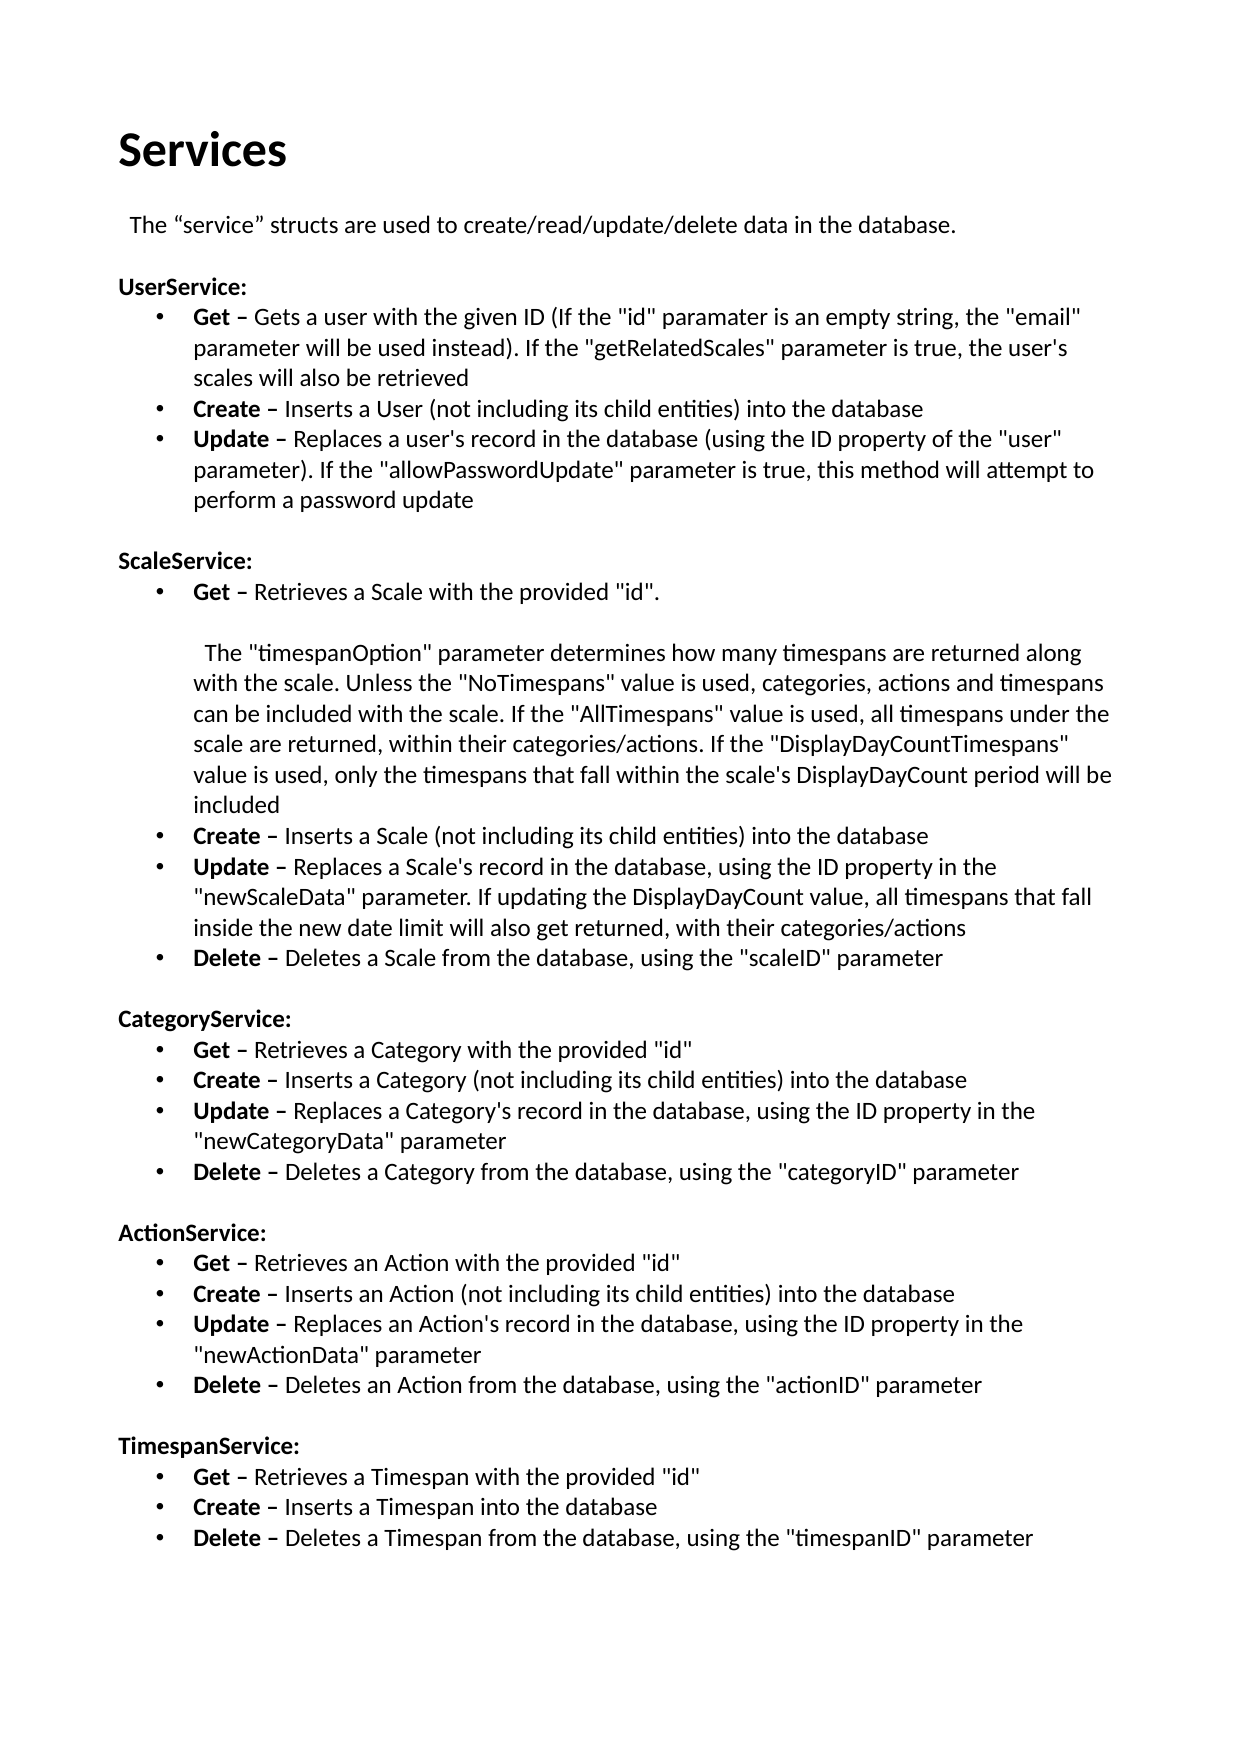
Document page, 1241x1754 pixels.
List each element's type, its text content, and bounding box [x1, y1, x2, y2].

list Update – Replaces a Scale's record in the database, using the ID property in the "newScaleData" parameter. If updating the DisplayDayCount value, all timespans that fall inside the new date limit will also get returned, with their categories/actions [156, 851, 1122, 942]
text TimespanService: [118, 1431, 1122, 1461]
list Update – Replaces a user's record in the database (using the ID property of the "user" parameter). If the "allowPasswordUpdate" parameter is true, this method will attempt to perform a password update [156, 423, 1122, 515]
list Get – Retrieves a Scale with the provided "id". [156, 576, 1122, 606]
list Create – Inserts a Timespan into the database [156, 1492, 1122, 1522]
list Delete – Deletes a Timespan from the database, using the "timespanID" parameter [156, 1522, 1122, 1553]
text Services [118, 118, 1122, 179]
list Get – Retrieves an Action with the provided "id" [156, 1247, 1122, 1278]
list Delete – Deletes a Category from the database, using the "categoryID" parameter [156, 1156, 1122, 1186]
list Update – Replaces a Category's record in the database, using the ID property in the "newCategoryData" parameter [156, 1095, 1122, 1156]
list Create – Inserts an Action (not including its child entities) into the database [156, 1278, 1122, 1308]
text ScaleService: [118, 545, 1122, 576]
list Create – Inserts a Scale (not including its child entities) into the database [156, 820, 1122, 851]
list Get – Gets a user with the given ID (If the "id" paramater is an empty string, the "email" parameter will be used instead). If the "getRelatedScales" parameter is true, the user's scales will also be retrieved [156, 301, 1122, 393]
list The "timespanOption" parameter determines how many timespans are returned along with the scale. Unless the "NoTimespans" value is used, categories, actions and timespans can be included with the scale. If the "AllTimespans" value is used, all timespans under the scale are returned, within their categories/actions. If the "DisplayDayCountTimespans" value is used, only the timespans that fall within the scale's DisplayDayCount period will be included [156, 637, 1122, 820]
text The “service” structs are used to create/read/update/delete data in the database. [118, 210, 1122, 240]
text UserService: [118, 271, 1122, 301]
list Delete – Deletes a Scale from the database, using the "scaleID" parameter [156, 942, 1122, 973]
text CategoryService: [118, 1003, 1122, 1034]
list Get – Retrieves a Category with the provided "id" [156, 1034, 1122, 1064]
list Get – Retrieves a Timespan with the provided "id" [156, 1461, 1122, 1492]
list Create – Inserts a Category (not including its child entities) into the database [156, 1064, 1122, 1095]
text ActionService: [118, 1217, 1122, 1247]
list Update – Replaces an Action's record in the database, using the ID property in the "newActionData" parameter [156, 1308, 1122, 1369]
list Delete – Deletes an Action from the database, using the "actionID" parameter [156, 1369, 1122, 1400]
list Create – Inserts a User (not including its child entities) into the database [156, 393, 1122, 423]
